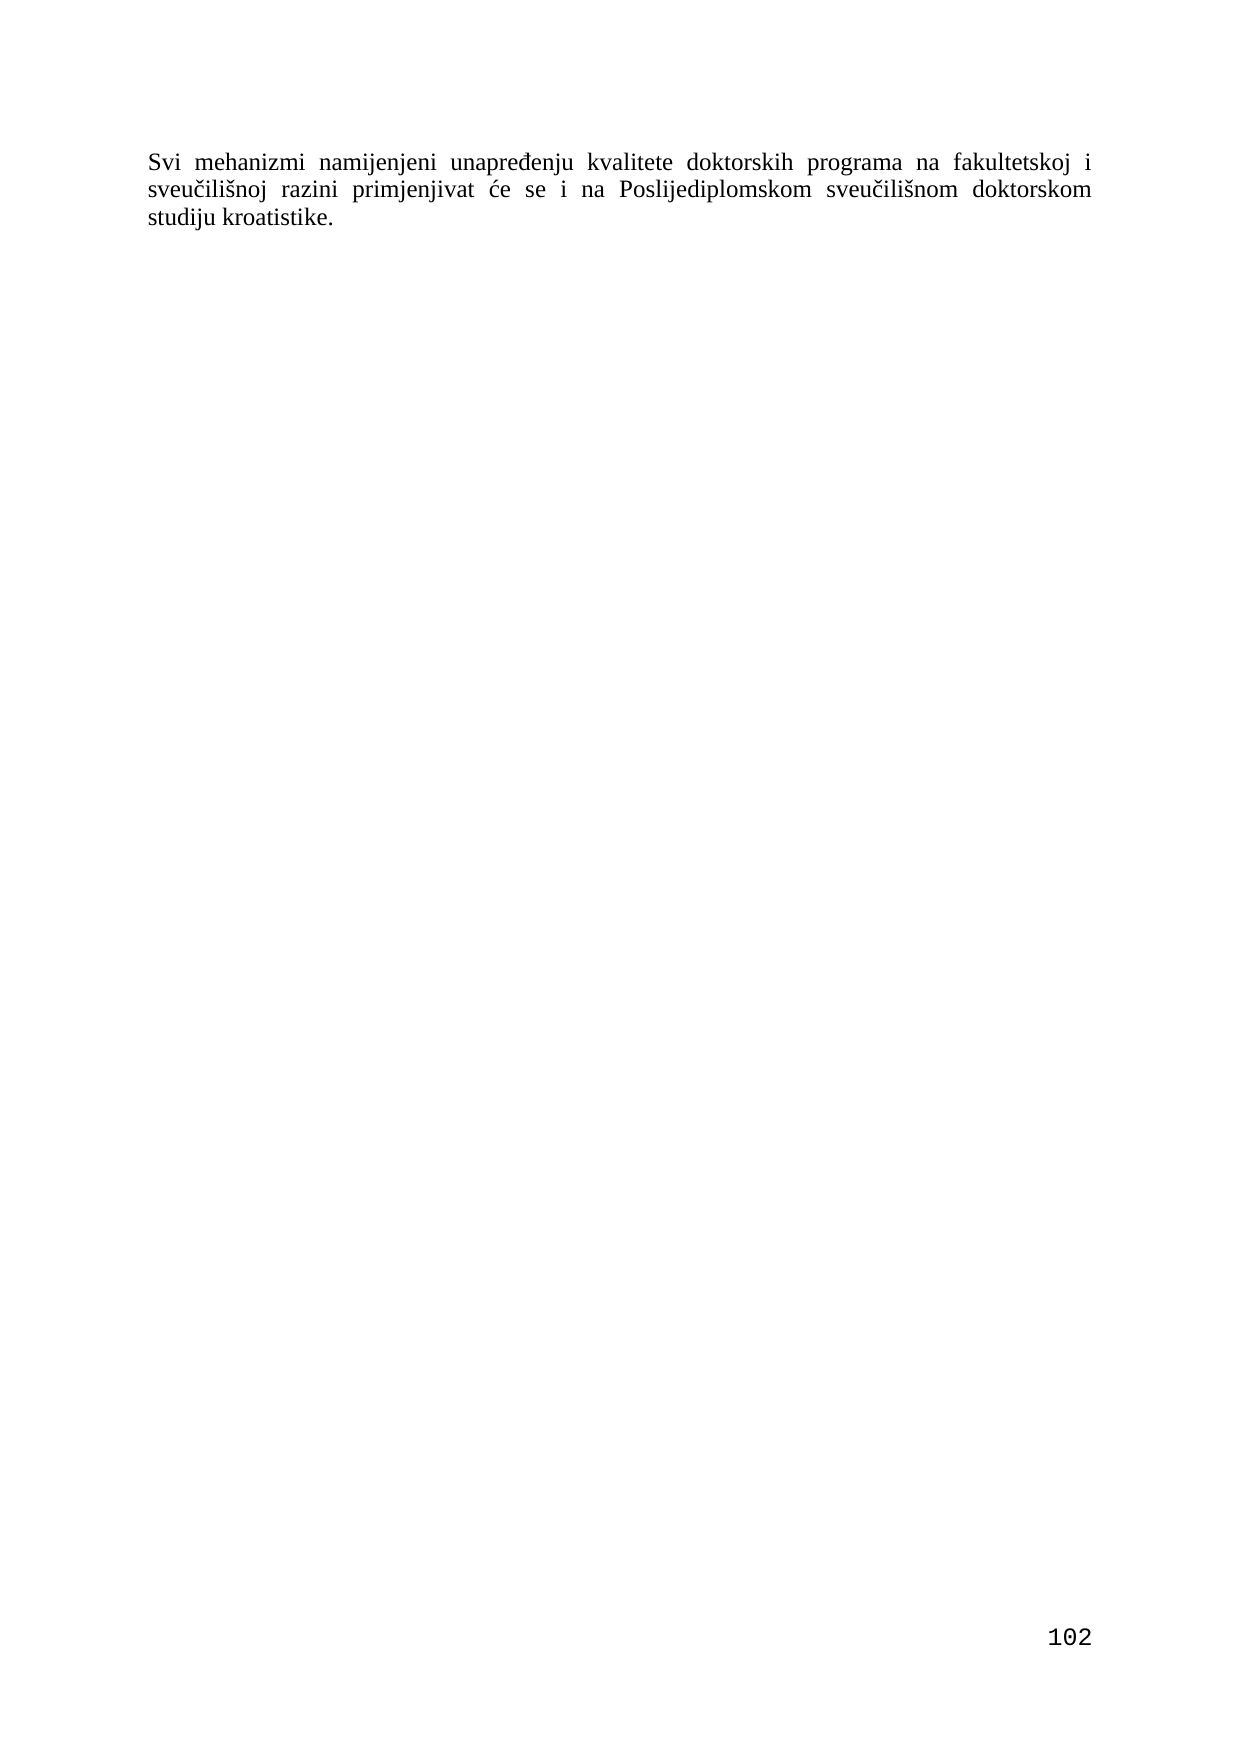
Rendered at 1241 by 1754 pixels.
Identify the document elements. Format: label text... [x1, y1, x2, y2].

text Svi mehanizmi namijenjeni unapređenju kvalitete doktorskih programa na fakultetskoj i sveučilišnoj razini primjenjivat će se i na Poslijediplomskom sveučilišnom doktorskom studiju kroatistike. [148, 148, 1092, 231]
